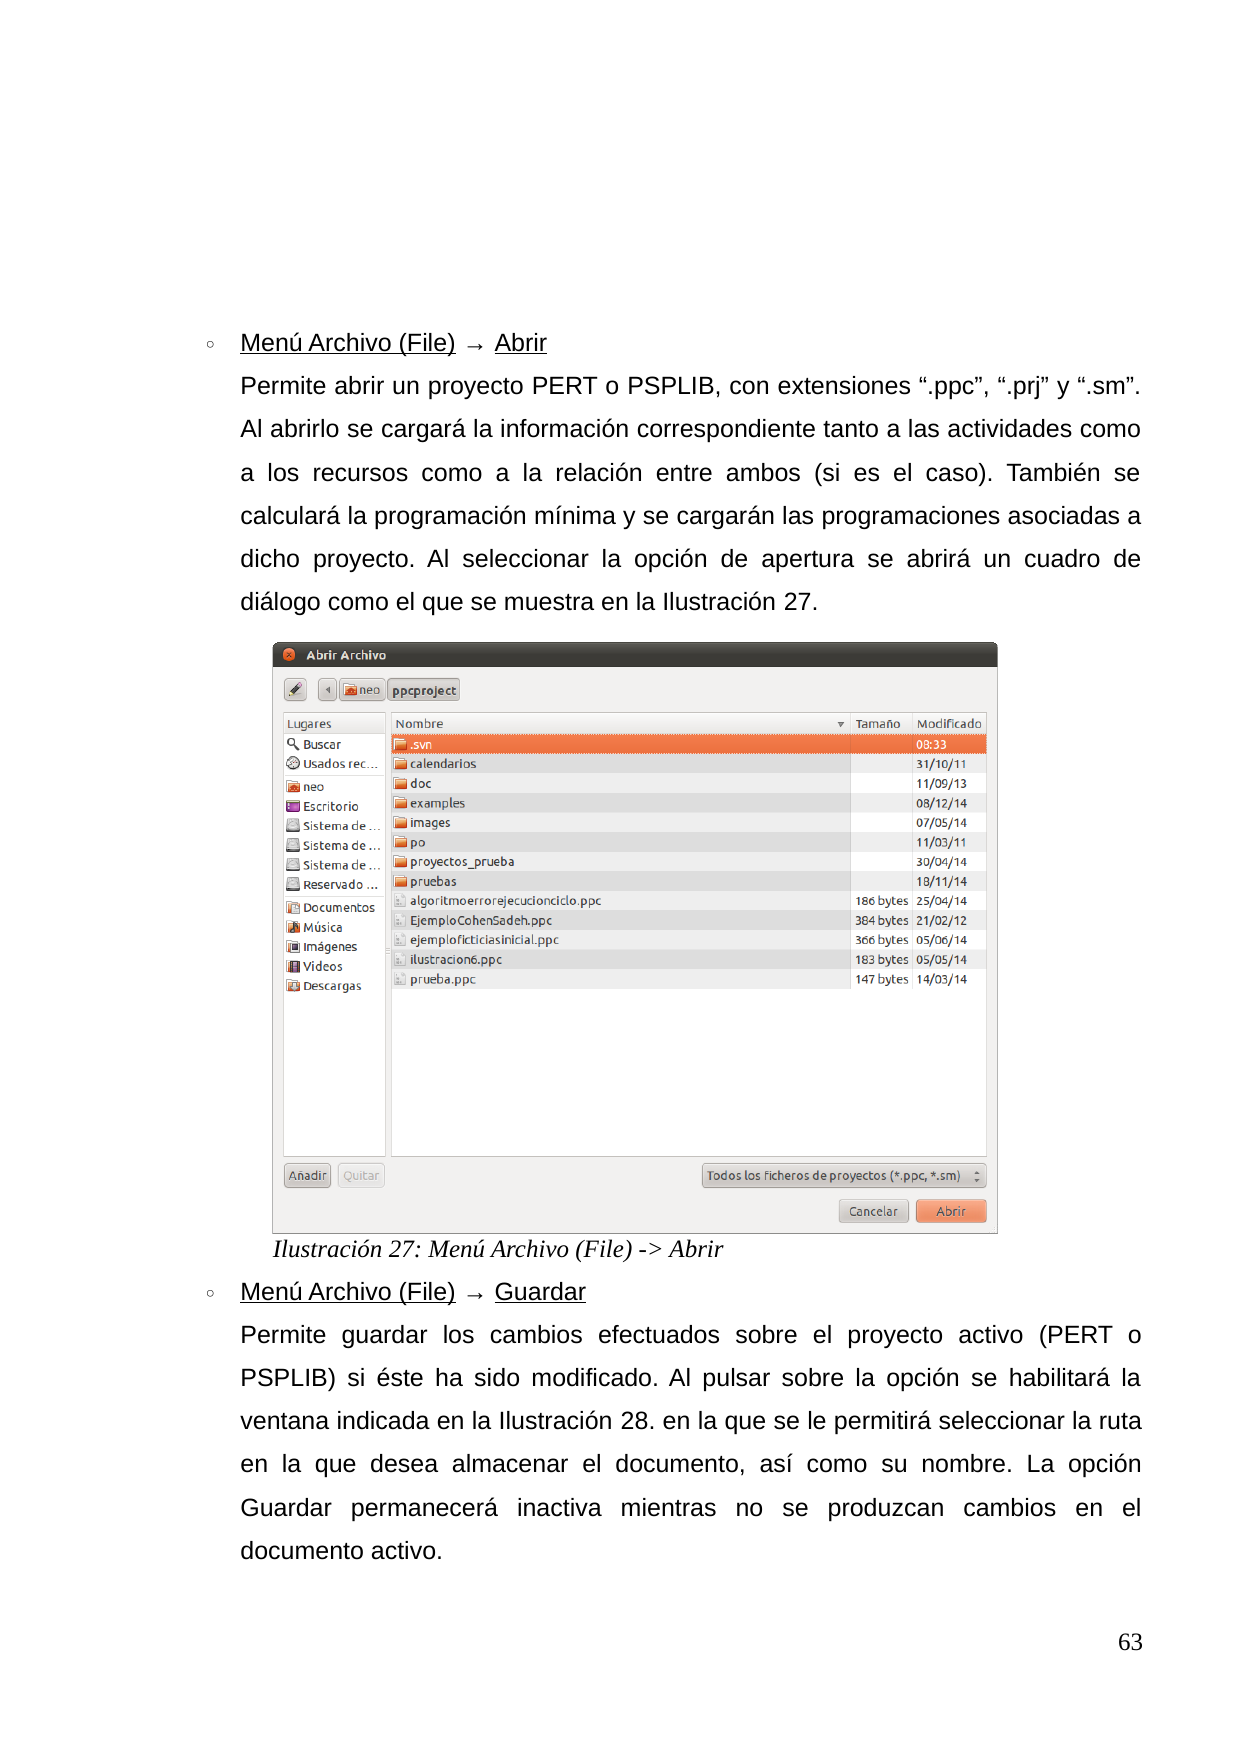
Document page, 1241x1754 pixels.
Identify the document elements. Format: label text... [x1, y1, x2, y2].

list Menú Archivo (File) → Guardar [203, 1277, 1143, 1306]
list Permite guardar los cambios efectuados sobre el proyecto activo (PERT o PSPLIB) si éste ha sido modificado. Al pulsar sobre la opción se habilitará la ventana indicada en la Ilustración 28. en la que se le permitirá seleccionar la ruta en la que desea almacenar el documento, así como su nombre. La opción Guardar permanecerá inactiva mientras no se produzcan cambios en el documento activo. [203, 1320, 1143, 1564]
picture [272, 642, 998, 1234]
text Ilustración 27: Menú Archivo (File) -> Abrir [273, 1234, 998, 1262]
list Permite abrir un proyecto PERT o PSPLIB, con extensiones “.ppc”, “.prj” y “.sm”. Al abrirlo se cargará la información correspondiente tanto a las actividades como a los recursos como a la relación entre ambos (si es el caso). También se calculará la programación mínima y se cargarán las programaciones asociadas a dicho proyecto. Al seleccionar la opción de apertura se abrirá un cuadro de diálogo como el que se muestra en la Ilustración 27. [203, 371, 1143, 616]
list Menú Archivo (File) → Abrir [203, 328, 1143, 357]
